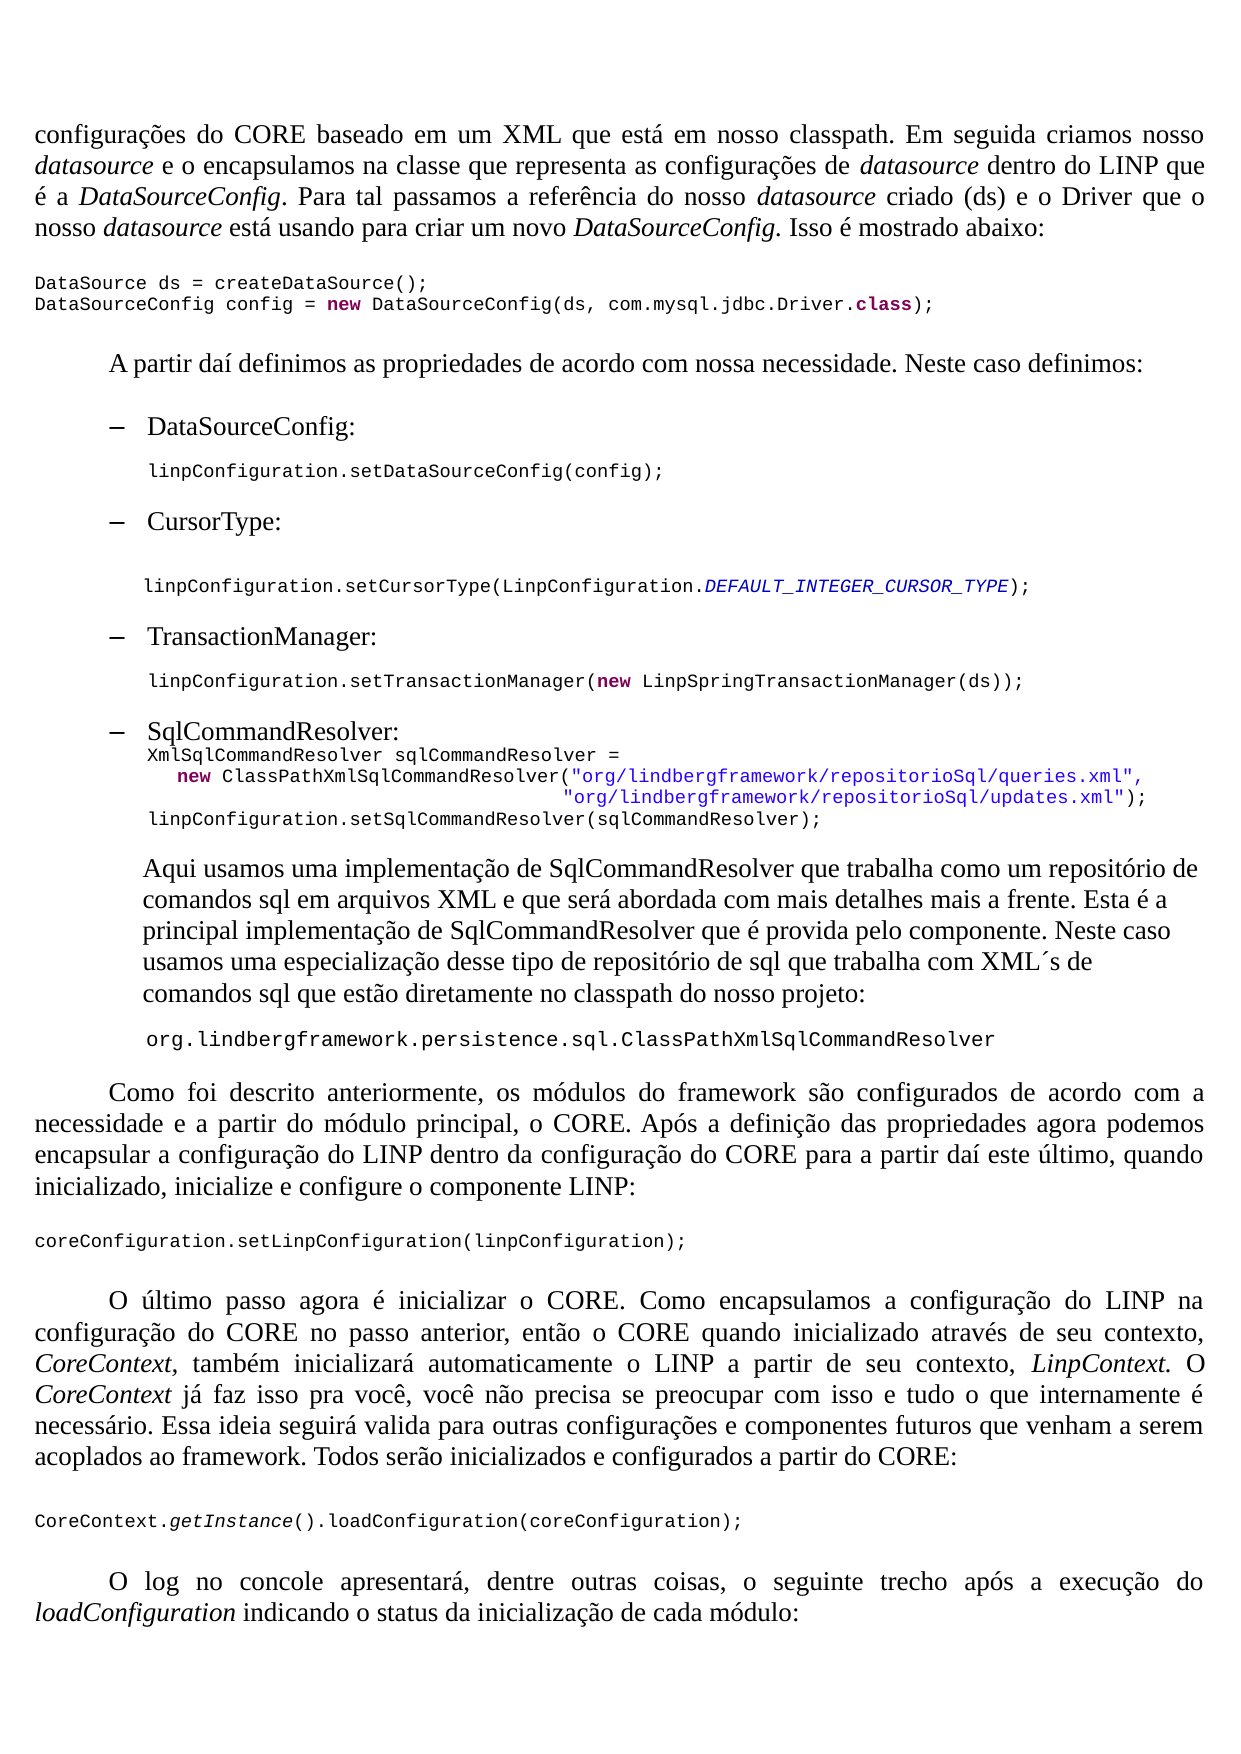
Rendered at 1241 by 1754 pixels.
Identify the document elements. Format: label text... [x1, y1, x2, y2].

list linpConfiguration.setSqlCommandResolver(sqlCommandResolver); [109, 809, 1206, 831]
list SqlCommandResolver: [109, 714, 1206, 746]
list XmlSqlCommandResolver sqlCommandResolver = [109, 746, 1206, 767]
list DataSourceConfig: [109, 410, 1206, 441]
list TransactionManager: [109, 619, 1206, 651]
list "org/lindbergframework/repositorioSql/updates.xml"); [72, 788, 1206, 809]
list new ClassPathXmlSqlCommandResolver("org/lindbergframework/repositorioSql/queries.xml", [72, 767, 1206, 788]
text A partir daí definimos as propriedades de acordo com nossa necessidade. Neste caso definimos: [34, 347, 1206, 379]
text linpConfiguration.setCursorType(LinpConfiguration.DEFAULT_INTEGER_CURSOR_TYPE); [34, 567, 1206, 598]
list linpConfiguration.setTransactionManager(new LinpSpringTransactionManager(ds)); [109, 672, 1206, 693]
text DataSourceConfig config = new DataSourceConfig(ds, com.mysql.jdbc.Driver.class); [34, 295, 1206, 316]
text DataSource ds = createDataSource(); [34, 274, 1206, 295]
text org.lindbergframework.persistence.sql.ClassPathXmlSqlCommandResolver [34, 1029, 1206, 1053]
list CursorType: [109, 505, 1206, 536]
text O último passo agora é inicializar o CORE. Como encapsulamos a configuração do LINP na configuração do CORE no passo anterior, então o CORE quando inicializado através de seu contexto, CoreContext, também inicializará automaticamente o LINP a partir de seu contexto, LinpContext. O CoreContext já faz isso pra você, você não precisa se preocupar com isso e tudo o que internamente é necessário. Essa ideia seguirá valida para outras configurações e componentes futuros que venham a serem acoplados ao framework. Todos serão inicializados e configurados a partir do CORE: [34, 1284, 1206, 1471]
text Aqui usamos uma implementação de SqlCommandResolver que trabalha como um repositório de comandos sql em arquivos XML e que será abordada com mais detalhes mais a frente. Esta é a principal implementação de SqlCommandResolver que é provida pelo componente. Neste caso usamos uma especialização desse tipo de repositório de sql que trabalha com XML´s de comandos sql que estão diretamente no classpath do nosso projeto: [142, 852, 1206, 1008]
text CoreContext.getInstance().loadConfiguration(coreConfiguration); [34, 1502, 1206, 1534]
text Como foi descrito anteriormente, os módulos do framework são configurados de acordo com a necessidade e a partir do módulo principal, o CORE. Após a definição das propriedades agora podemos encapsular a configuração do LINP dentro da configuração do CORE para a partir daí este último, quando inicializado, inicialize e configure o componente LINP: [34, 1076, 1206, 1201]
text coreConfiguration.setLinpConfiguration(linpConfiguration); [34, 1232, 1206, 1253]
text O log no concole apresentará, dentre outras coisas, o seguinte trecho após a execução do loadConfiguration indicando o status da inicialização de cada módulo: [34, 1565, 1206, 1627]
text configurações do CORE baseado em um XML que está em nosso classpath. Em seguida criamos nosso datasource e o encapsulamos na classe que representa as configurações de datasource dentro do LINP que é a DataSourceConfig. Para tal passamos a referência do nosso datasource criado (ds) e o Driver que o nosso datasource está usando para criar um novo DataSourceConfig. Isso é mostrado abaixo: [34, 118, 1206, 243]
list linpConfiguration.setDataSourceConfig(config); [109, 462, 1206, 483]
